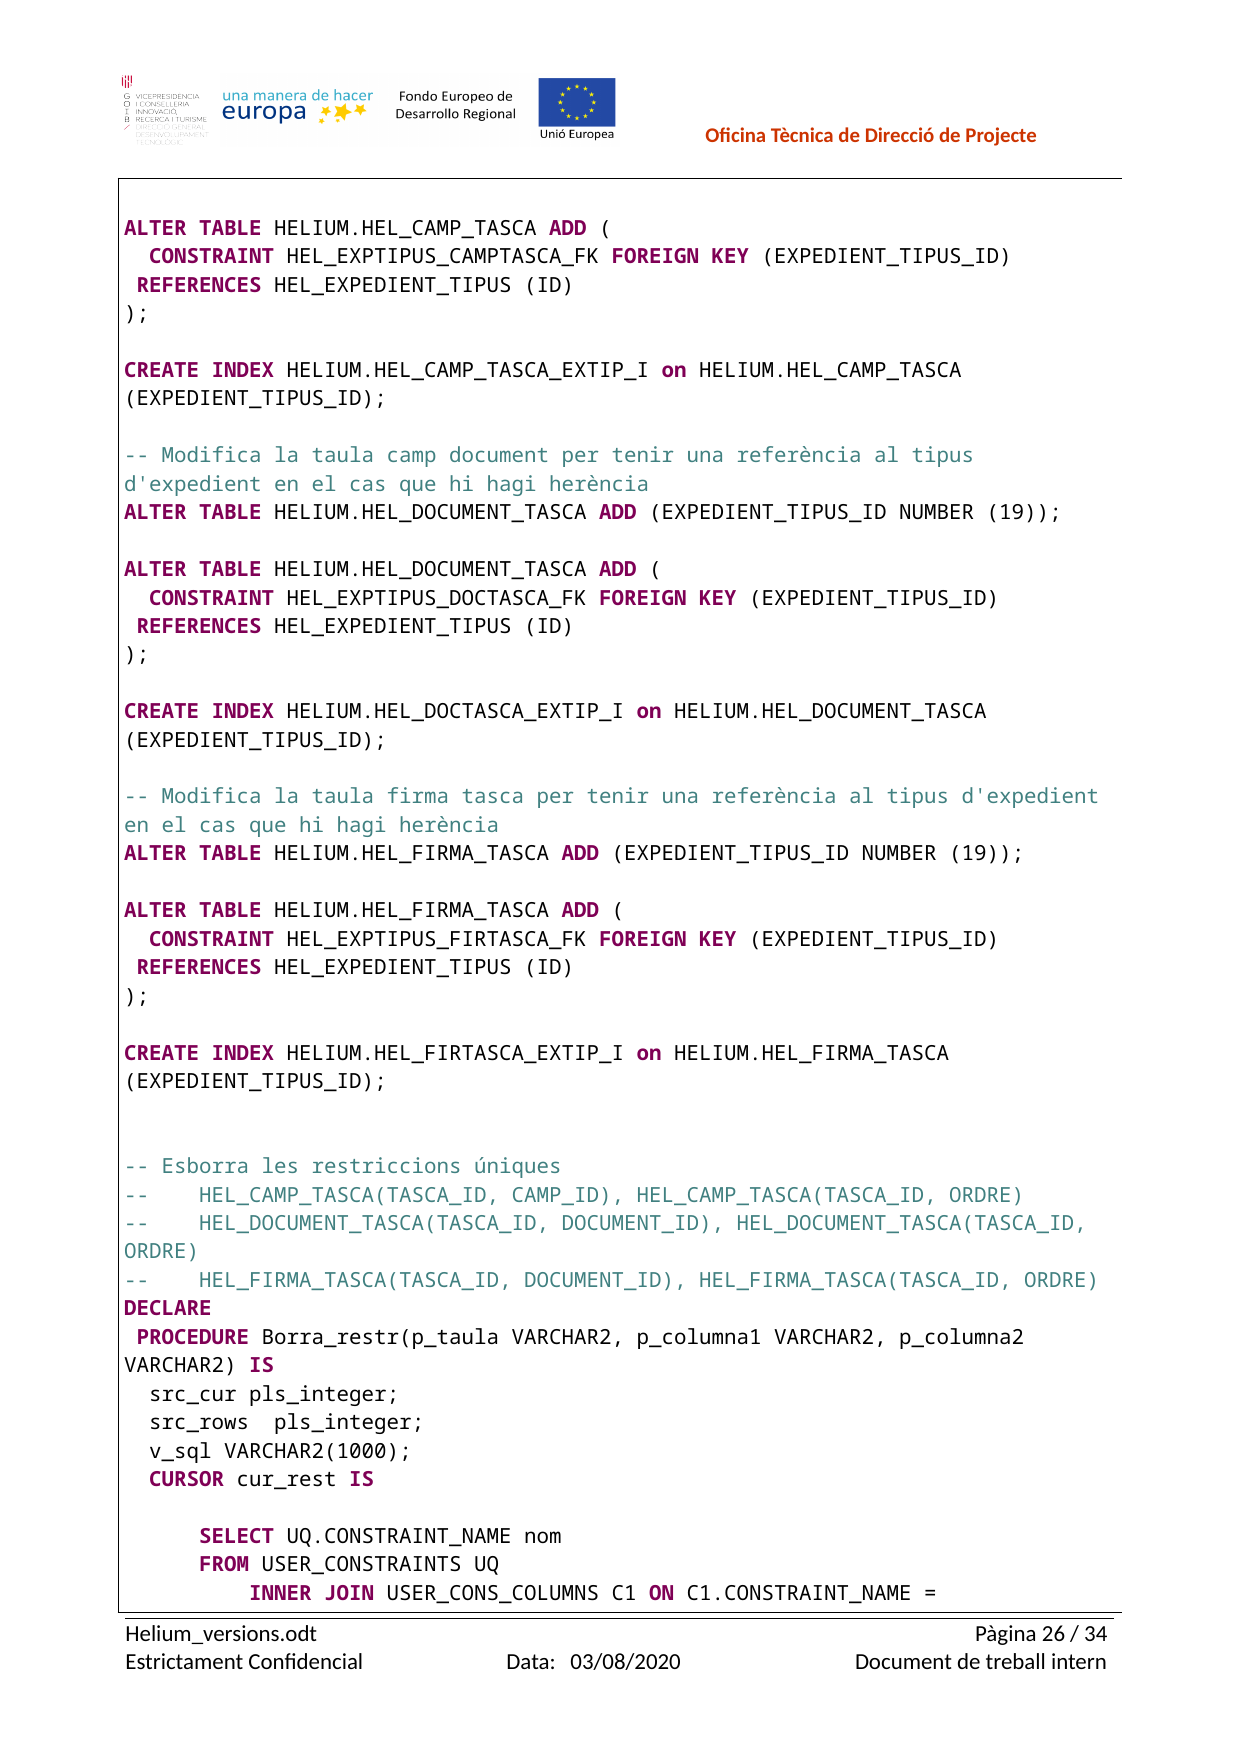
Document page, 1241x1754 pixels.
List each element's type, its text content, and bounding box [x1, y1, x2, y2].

table_header ALTER TABLE HELIUM.HEL_CAMP_TASCA ADD ( CONSTRAINT HEL_EXPTIPUS_CAMPTASCA_FK FOREIGN KEY (EXPEDIENT_TIPUS_ID) REFERENCES HEL_EXPEDIENT_TIPUS (ID) ); CREATE INDEX HELIUM.HEL_CAMP_TASCA_EXTIP_I on HELIUM.HEL_CAMP_TASCA (EXPEDIENT_TIPUS_ID); -- Modifica la taula camp document per tenir una referència al tipus d'expedient en el cas que hi hagi herència ALTER TABLE HELIUM.HEL_DOCUMENT_TASCA ADD (EXPEDIENT_TIPUS_ID NUMBER (19)); ALTER TABLE HELIUM.HEL_DOCUMENT_TASCA ADD ( CONSTRAINT HEL_EXPTIPUS_DOCTASCA_FK FOREIGN KEY (EXPEDIENT_TIPUS_ID) REFERENCES HEL_EXPEDIENT_TIPUS (ID) ); CREATE INDEX HELIUM.HEL_DOCTASCA_EXTIP_I on HELIUM.HEL_DOCUMENT_TASCA (EXPEDIENT_TIPUS_ID); -- Modifica la taula firma tasca per tenir una referència al tipus d'expedient en el cas que hi hagi herència ALTER TABLE HELIUM.HEL_FIRMA_TASCA ADD (EXPEDIENT_TIPUS_ID NUMBER (19)); ALTER TABLE HELIUM.HEL_FIRMA_TASCA ADD ( CONSTRAINT HEL_EXPTIPUS_FIRTASCA_FK FOREIGN KEY (EXPEDIENT_TIPUS_ID) REFERENCES HEL_EXPEDIENT_TIPUS (ID) ); CREATE INDEX HELIUM.HEL_FIRTASCA_EXTIP_I on HELIUM.HEL_FIRMA_TASCA (EXPEDIENT_TIPUS_ID); -- Esborra les restriccions úniques -- HEL_CAMP_TASCA(TASCA_ID, CAMP_ID), HEL_CAMP_TASCA(TASCA_ID, ORDRE) -- HEL_DOCUMENT_TASCA(TASCA_ID, DOCUMENT_ID), HEL_DOCUMENT_TASCA(TASCA_ID, ORDRE) -- HEL_FIRMA_TASCA(TASCA_ID, DOCUMENT_ID), HEL_FIRMA_TASCA(TASCA_ID, ORDRE) DECLARE PROCEDURE Borra_restr(p_taula VARCHAR2, p_columna1 VARCHAR2, p_columna2 VARCHAR2) IS src_cur pls_integer; src_rows pls_integer; v_sql VARCHAR2(1000); CURSOR cur_rest IS SELECT UQ.CONSTRAINT_NAME nom FROM USER_CONSTRAINTS UQ INNER JOIN USER_CONS_COLUMNS C1 ON C1.CONSTRAINT_NAME = [119, 179, 1122, 1612]
picture [118, 73, 213, 147]
picture [219, 73, 621, 147]
